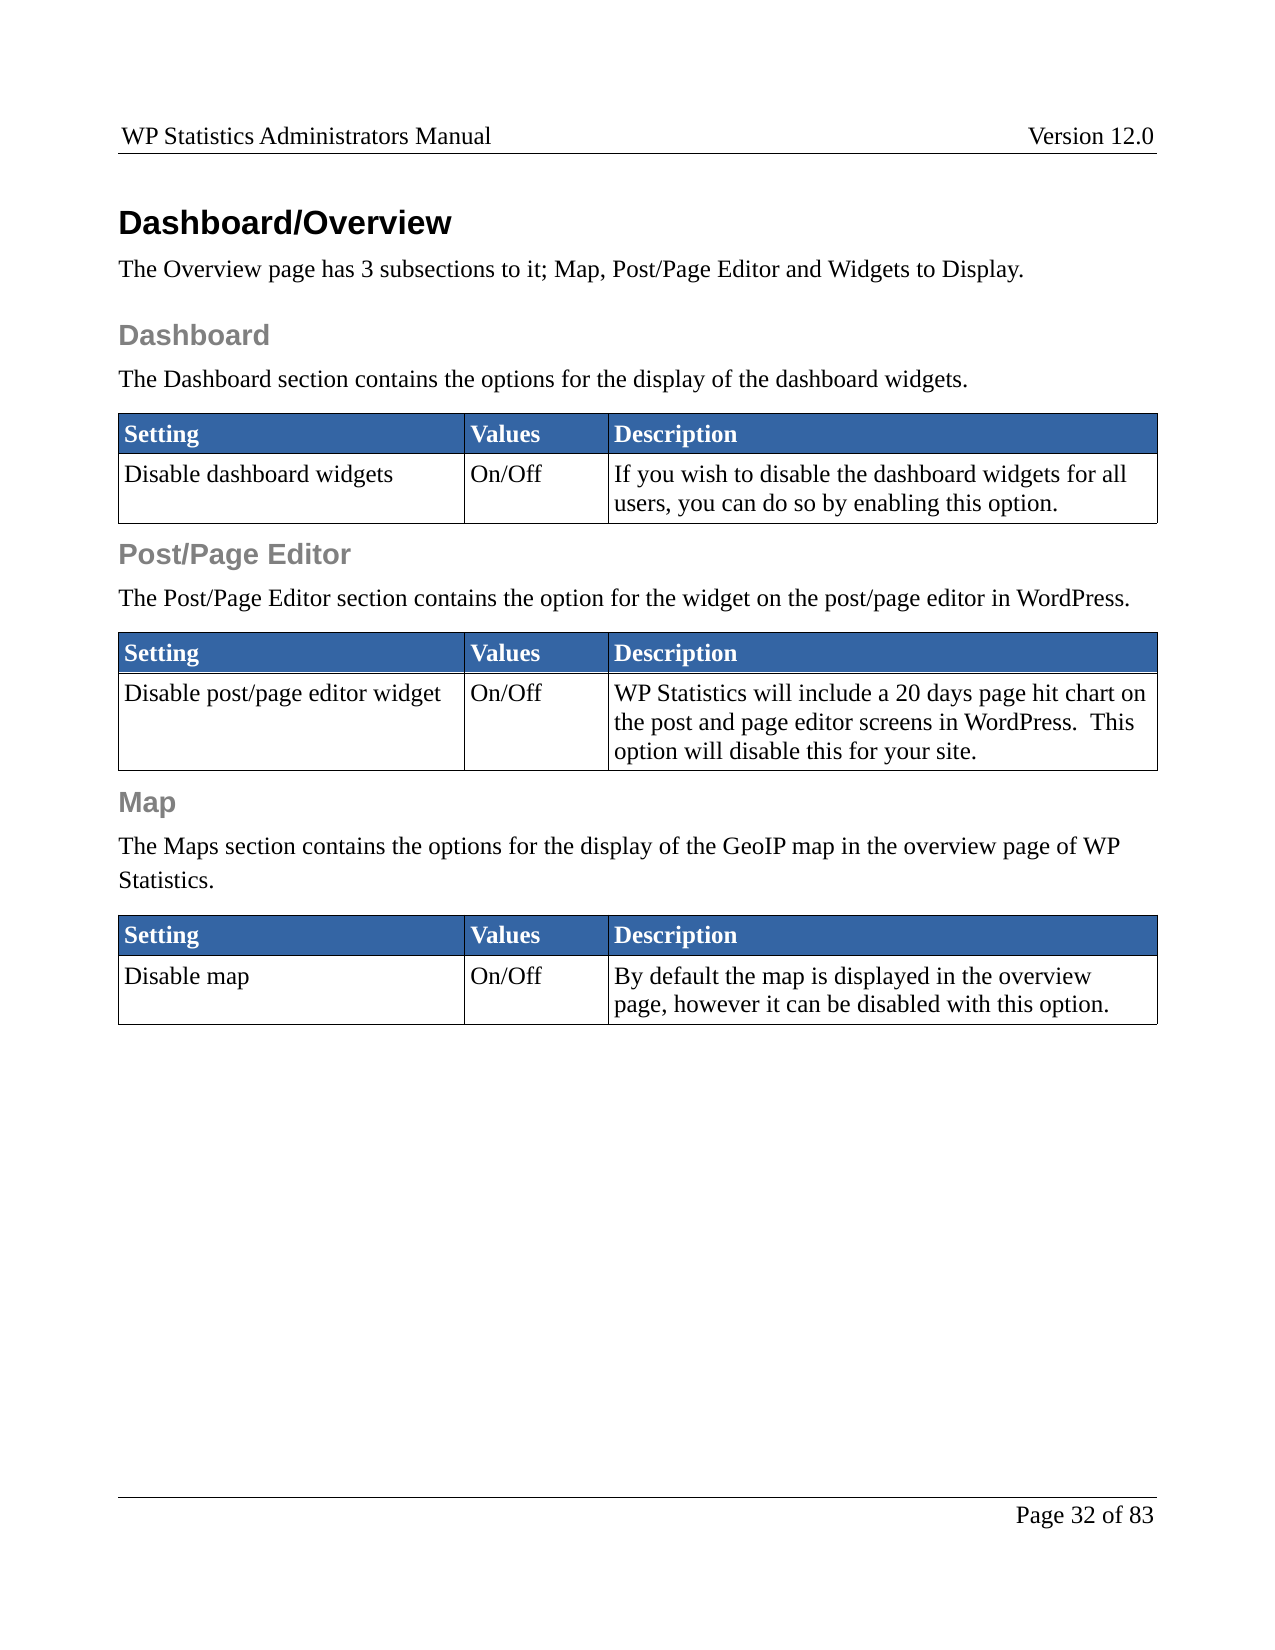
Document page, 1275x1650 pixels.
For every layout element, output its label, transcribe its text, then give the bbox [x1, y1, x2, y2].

table_header Setting [119, 414, 464, 453]
table_cell Disable dashboard widgets [119, 454, 464, 522]
text The Dashboard section contains the options for the display of the dashboard widgets. [118, 364, 1157, 393]
table_cell On/Off [465, 674, 608, 770]
table_header Values [465, 414, 608, 453]
table_cell Disable post/page editor widget [119, 674, 464, 770]
table_header Setting [119, 633, 464, 672]
table_cell WP Statistics will include a 20 days page hit chart on the post and page editor screens in WordPress. This option will disable this for your site. [609, 674, 1157, 770]
table_header Values [465, 633, 608, 672]
table_header Description [609, 916, 1157, 955]
text The Post/Page Editor section contains the option for the widget on the post/page editor in WordPress. [118, 583, 1157, 612]
subtitle Post/Page Editor [118, 537, 1157, 571]
table_cell By default the map is displayed in the overview page, however it can be disabled with this option. [609, 956, 1157, 1024]
subtitle Dashboard [118, 318, 1157, 351]
table_header Setting [119, 916, 464, 955]
text The Maps section contains the options for the display of the GeoIP map in the overview page of WP Statistics. [118, 831, 1157, 894]
subtitle Dashboard/Overview [118, 203, 1157, 242]
table_cell On/Off [465, 454, 608, 522]
table_header Description [609, 633, 1157, 672]
table_cell On/Off [465, 956, 608, 1024]
table_cell Disable map [119, 956, 464, 1024]
subtitle Map [118, 785, 1157, 818]
table_header Description [609, 414, 1157, 453]
table_cell If you wish to disable the dashboard widgets for all users, you can do so by enabling this option. [609, 454, 1157, 522]
table_header Values [465, 916, 608, 955]
text The Overview page has 3 subsections to it; Map, Post/Page Editor and Widgets to Display. [118, 254, 1157, 283]
